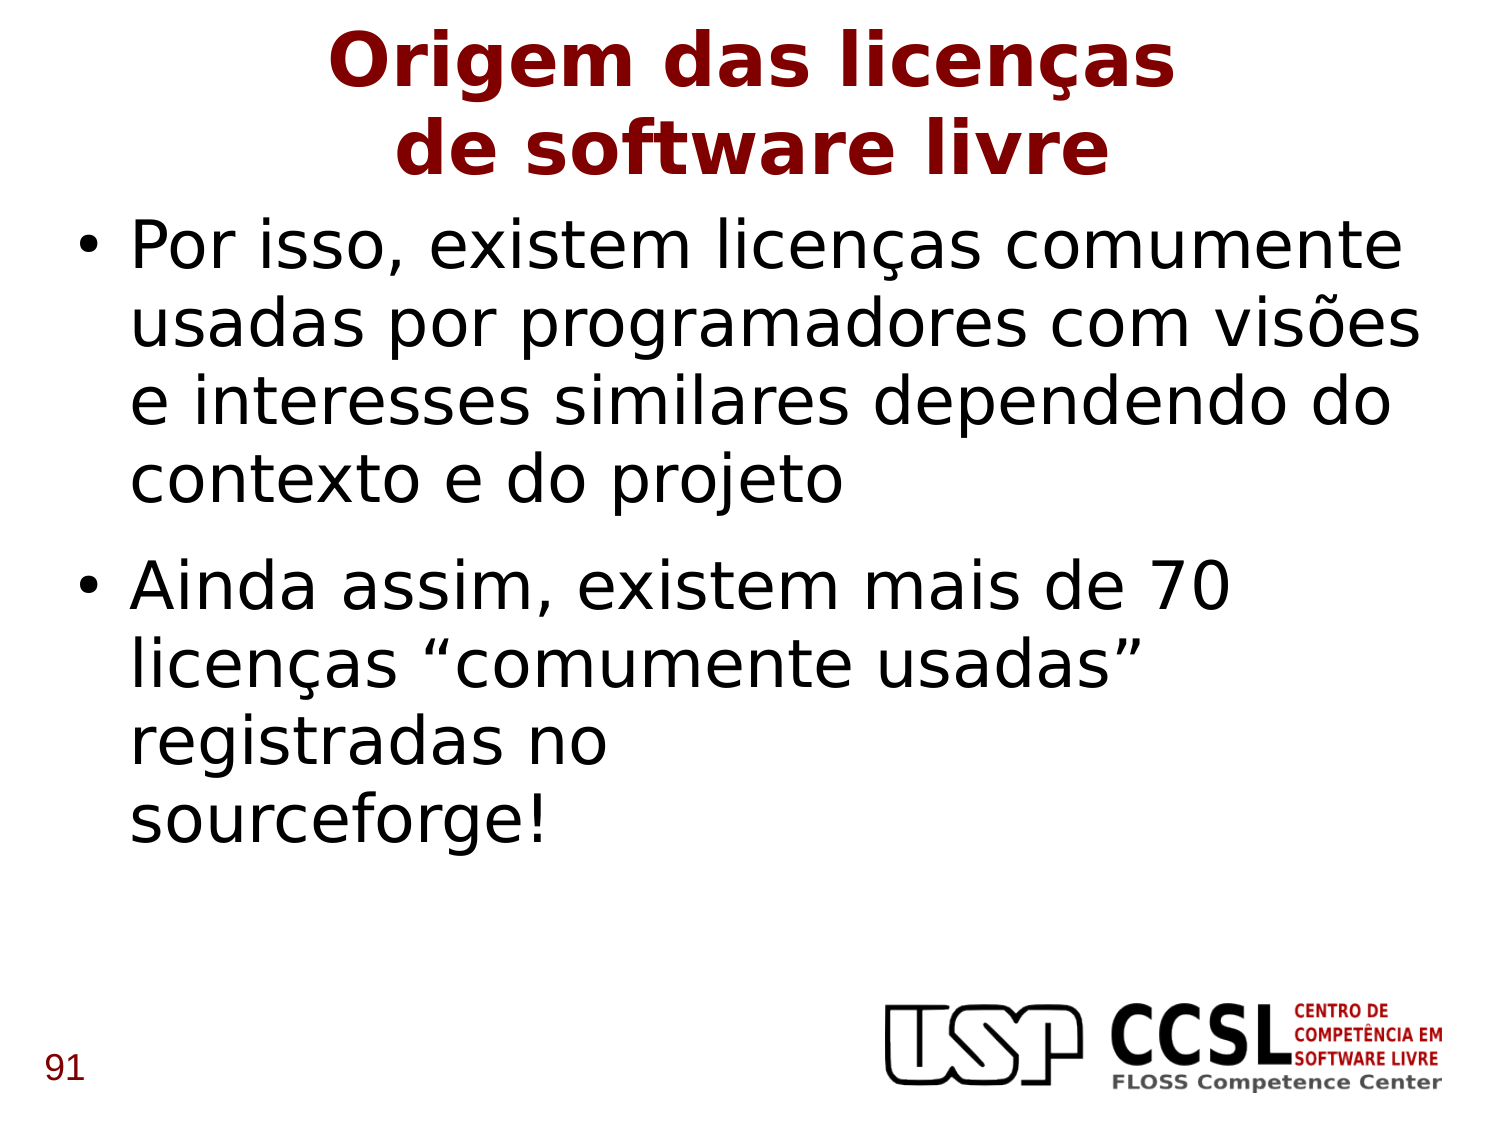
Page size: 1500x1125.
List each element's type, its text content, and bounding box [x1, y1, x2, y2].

list Por isso, existem licenças comumente usadas por programadores com visões e interesses similares dependendo do contexto e do projeto Ainda assim, existem mais de 70 licenças “comumente usadas” registradas no sourceforge! [59, 206, 1447, 950]
title Origem das licenças de software livre [59, 17, 1447, 192]
picture [885, 1003, 1442, 1093]
